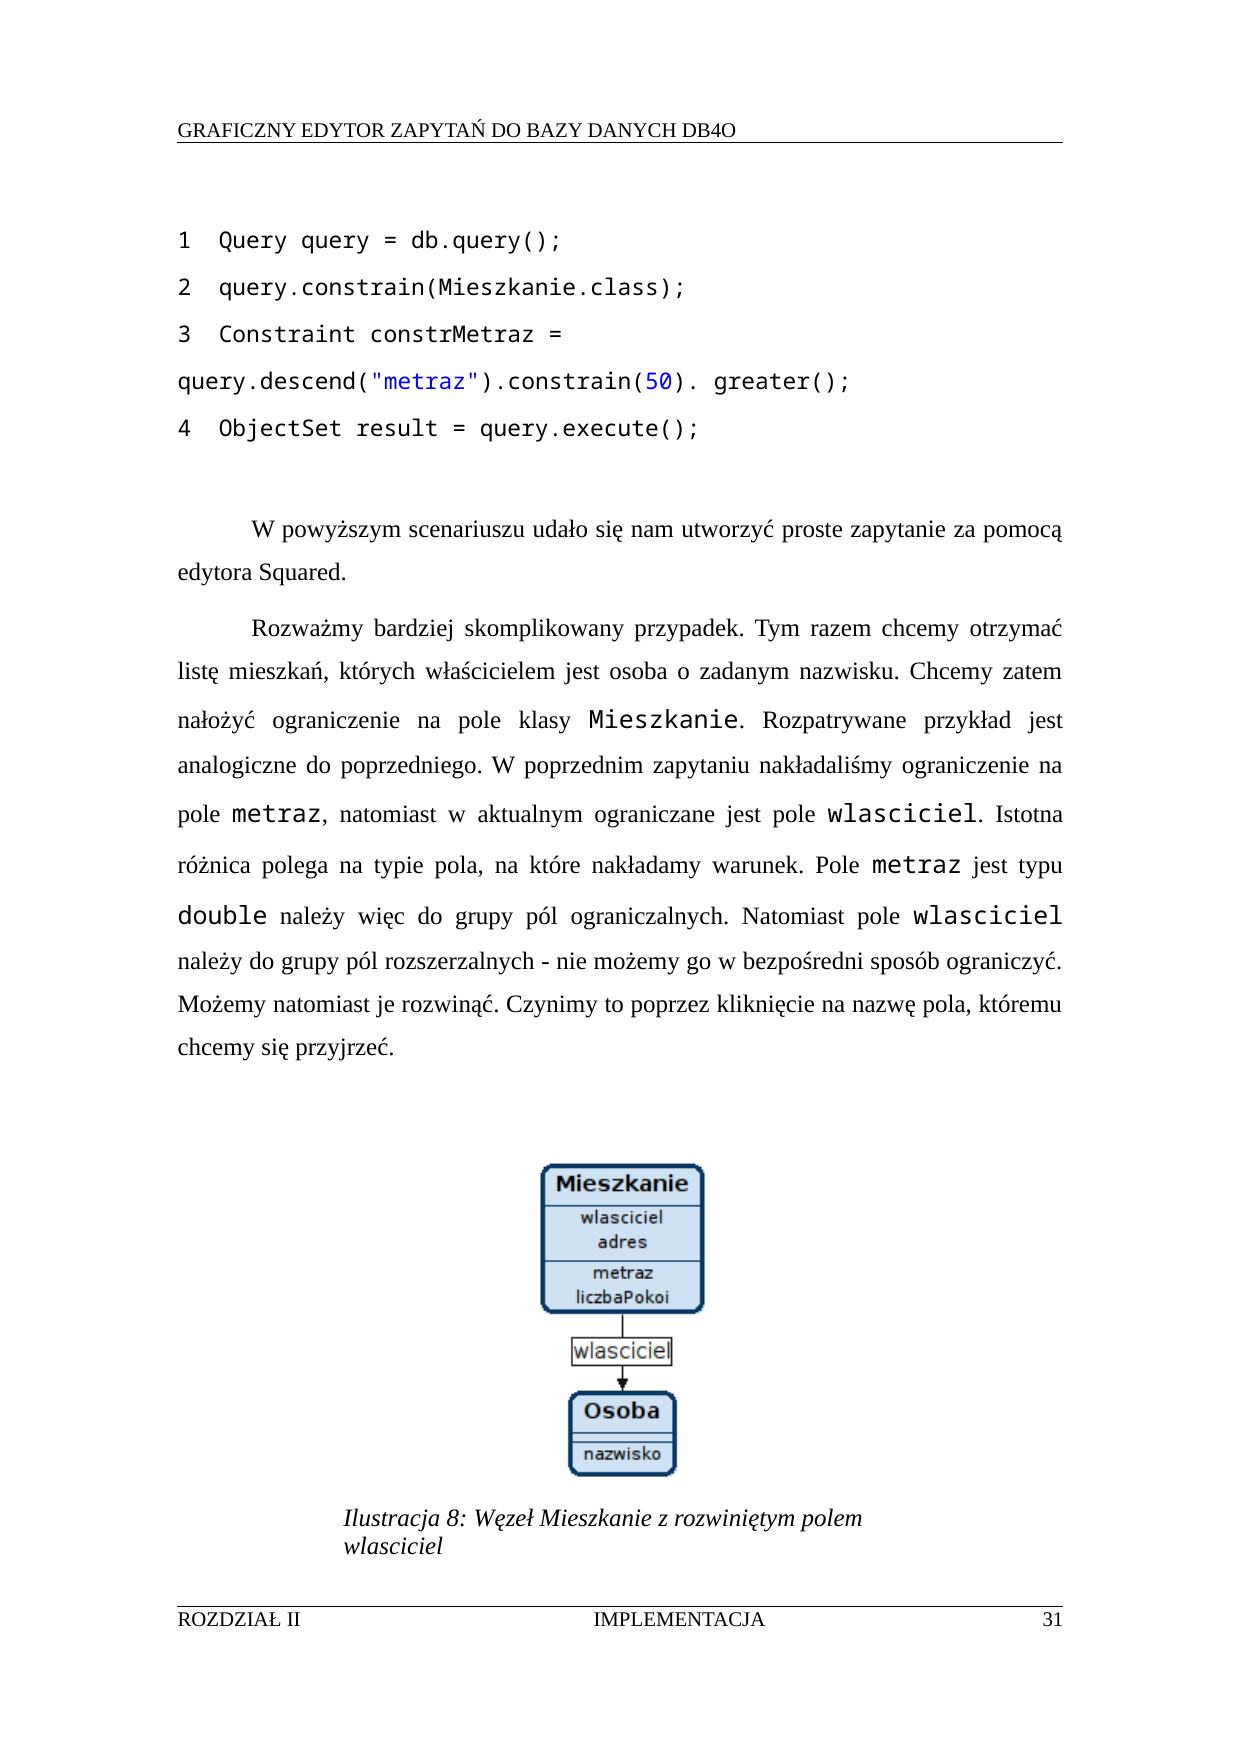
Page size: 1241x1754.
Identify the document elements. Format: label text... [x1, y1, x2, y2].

text 3 Constraint constrMetraz = query.descend("metraz").constrain(50). greater(); [177, 318, 1063, 396]
text 2 query.constrain(Mieszkanie.class); [177, 271, 1063, 302]
text Rozważmy bardziej skomplikowany przypadek. Tym razem chcemy otrzymać listę mieszkań, których właścicielem jest osoba o zadanym nazwisku. Chcemy zatem nałożyć ograniczenie na pole klasy Mieszkanie. Rozpatrywane przykład jest analogiczne do poprzedniego. W poprzednim zapytaniu nakładaliśmy ograniczenie na pole metraz, natomiast w aktualnym ograniczane jest pole wlasciciel. Istotna różnica polega na typie pola, na które nakładamy warunek. Pole metraz jest typu double należy więc do grupy pól ograniczalnych. Natomiast pole wlasciciel należy do grupy pól rozszerzalnych - nie możemy go w bezpośredni sposób ograniczyć. Możemy natomiast je rozwinąć. Czynimy to poprzez kliknięcie na nazwę pola, któremu chcemy się przyjrzeć. [177, 613, 1063, 1061]
text W powyższym scenariuszu udało się nam utworzyć proste zapytanie za pomocą edytora Squared. [177, 514, 1063, 586]
text Ilustracja 8: Węzeł Mieszkanie z rozwiniętym polem wlasciciel [343, 1503, 897, 1560]
text 1 Query query = db.query(); [177, 224, 1063, 255]
text 4 ObjectSet result = query.execute(); [177, 411, 1063, 443]
picture [343, 1147, 898, 1503]
